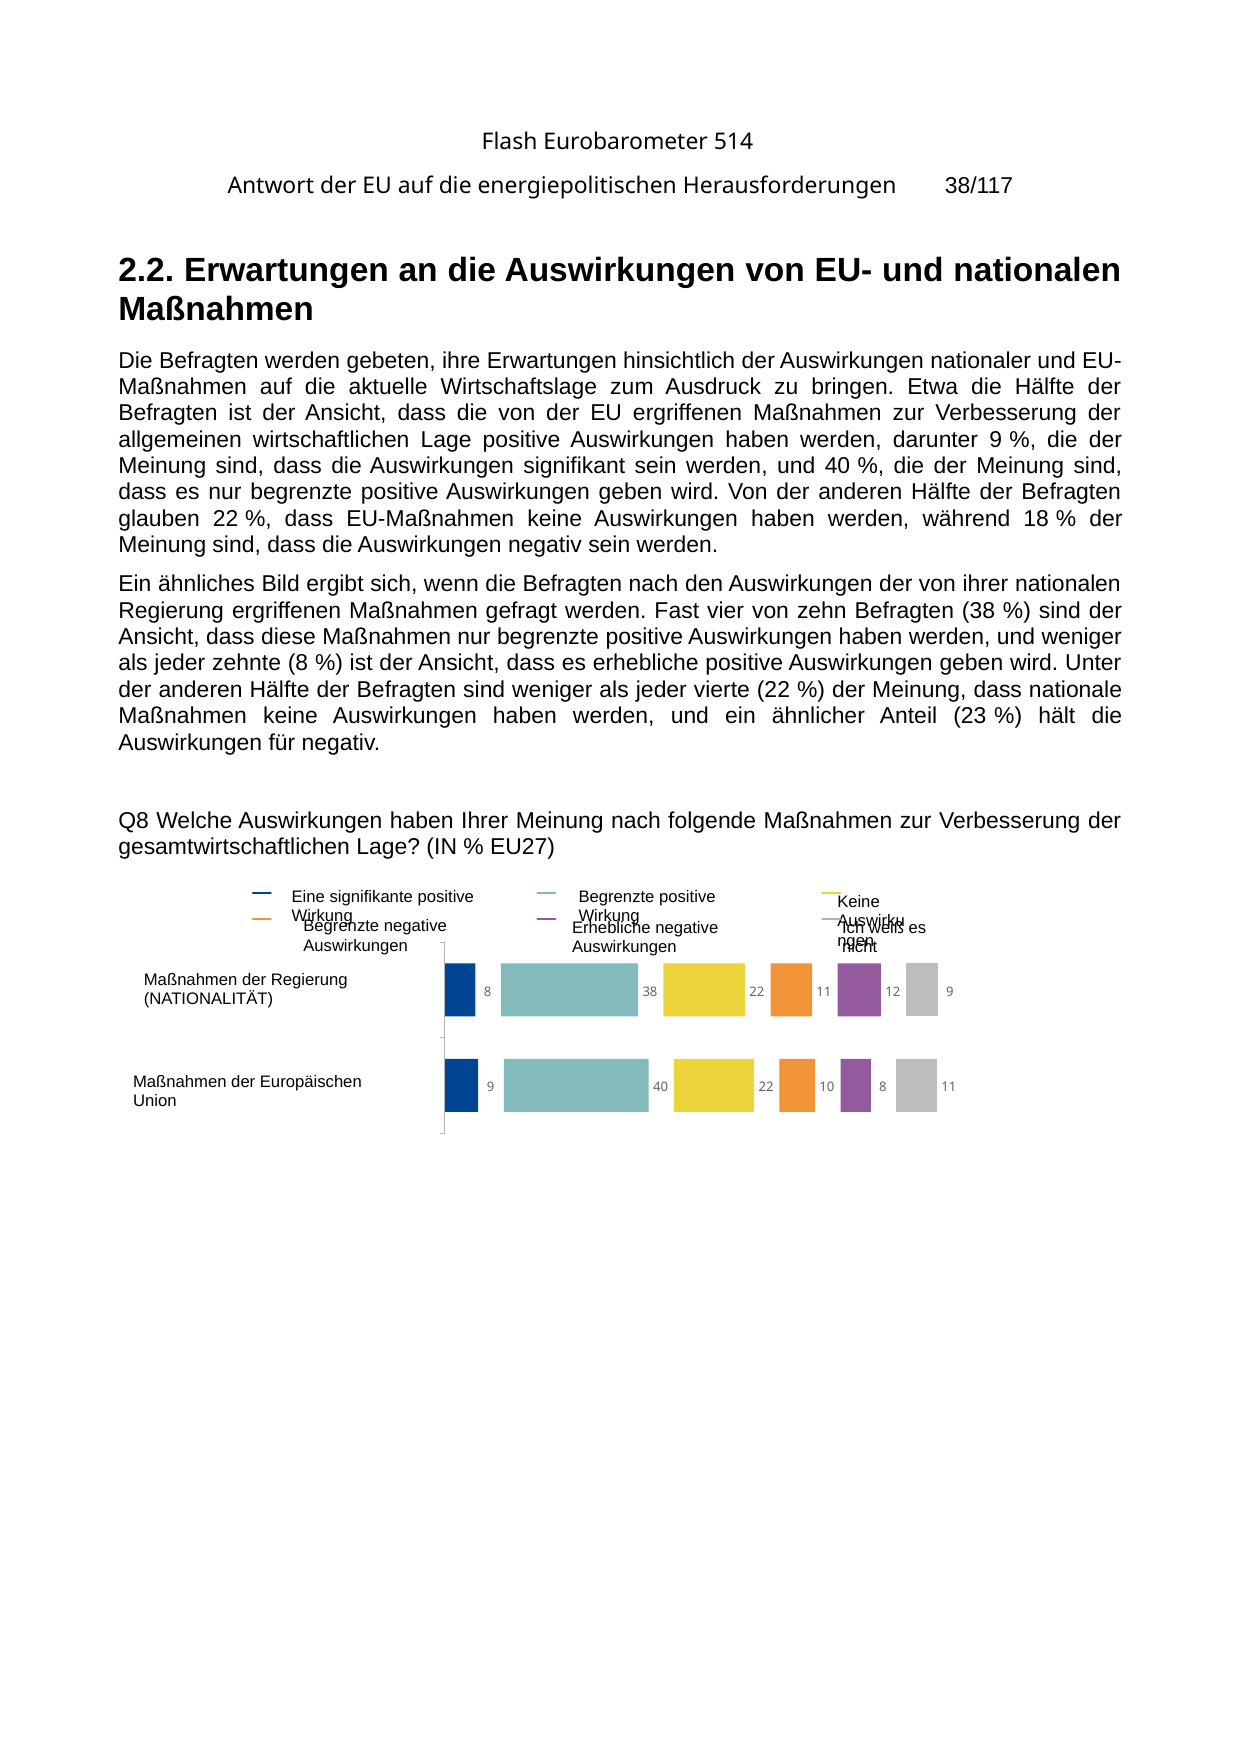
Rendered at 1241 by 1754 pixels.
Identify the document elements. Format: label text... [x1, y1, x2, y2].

text Q8 Welche Auswirkungen haben Ihrer Meinung nach folgende Maßnahmen zur Verbesserung der gesamtwirtschaftlichen Lage? (IN % EU27) [118, 807, 1122, 860]
subtitle 2.2. Erwartungen an die Auswirkungen von EU- und nationalen Maßnahmen [118, 250, 1122, 328]
text Die Befragten werden gebeten, ihre Erwartungen hinsichtlich der Auswirkungen nationaler und EU-Maßnahmen auf die aktuelle Wirtschaftslage zum Ausdruck zu bringen. Etwa die Hälfte der Befragten ist der Ansicht, dass die von der EU ergriffenen Maßnahmen zur Verbesserung der allgemeinen wirtschaftlichen Lage positive Auswirkungen haben werden, darunter 9 %, die der Meinung sind, dass die Auswirkungen signifikant sein werden, und 40 %, die der Meinung sind, dass es nur begrenzte positive Auswirkungen geben wird. Von der anderen Hälfte der Befragten glauben 22 %, dass EU-Maßnahmen keine Auswirkungen haben werden, während 18 % der Meinung sind, dass die Auswirkungen negativ sein werden. [118, 347, 1122, 557]
text Ein ähnliches Bild ergibt sich, wenn die Befragten nach den Auswirkungen der von ihrer nationalen Regierung ergriffenen Maßnahmen gefragt werden. Fast vier von zehn Befragten (38 %) sind der Ansicht, dass diese Maßnahmen nur begrenzte positive Auswirkungen haben werden, und weniger als jeder zehnte (8 %) ist der Ansicht, dass es erhebliche positive Auswirkungen geben wird. Unter der anderen Hälfte der Befragten sind weniger als jeder vierte (22 %) der Meinung, dass nationale Maßnahmen keine Auswirkungen haben werden, und ein ähnlicher Anteil (23 %) hält die Auswirkungen für negativ. [118, 570, 1122, 755]
